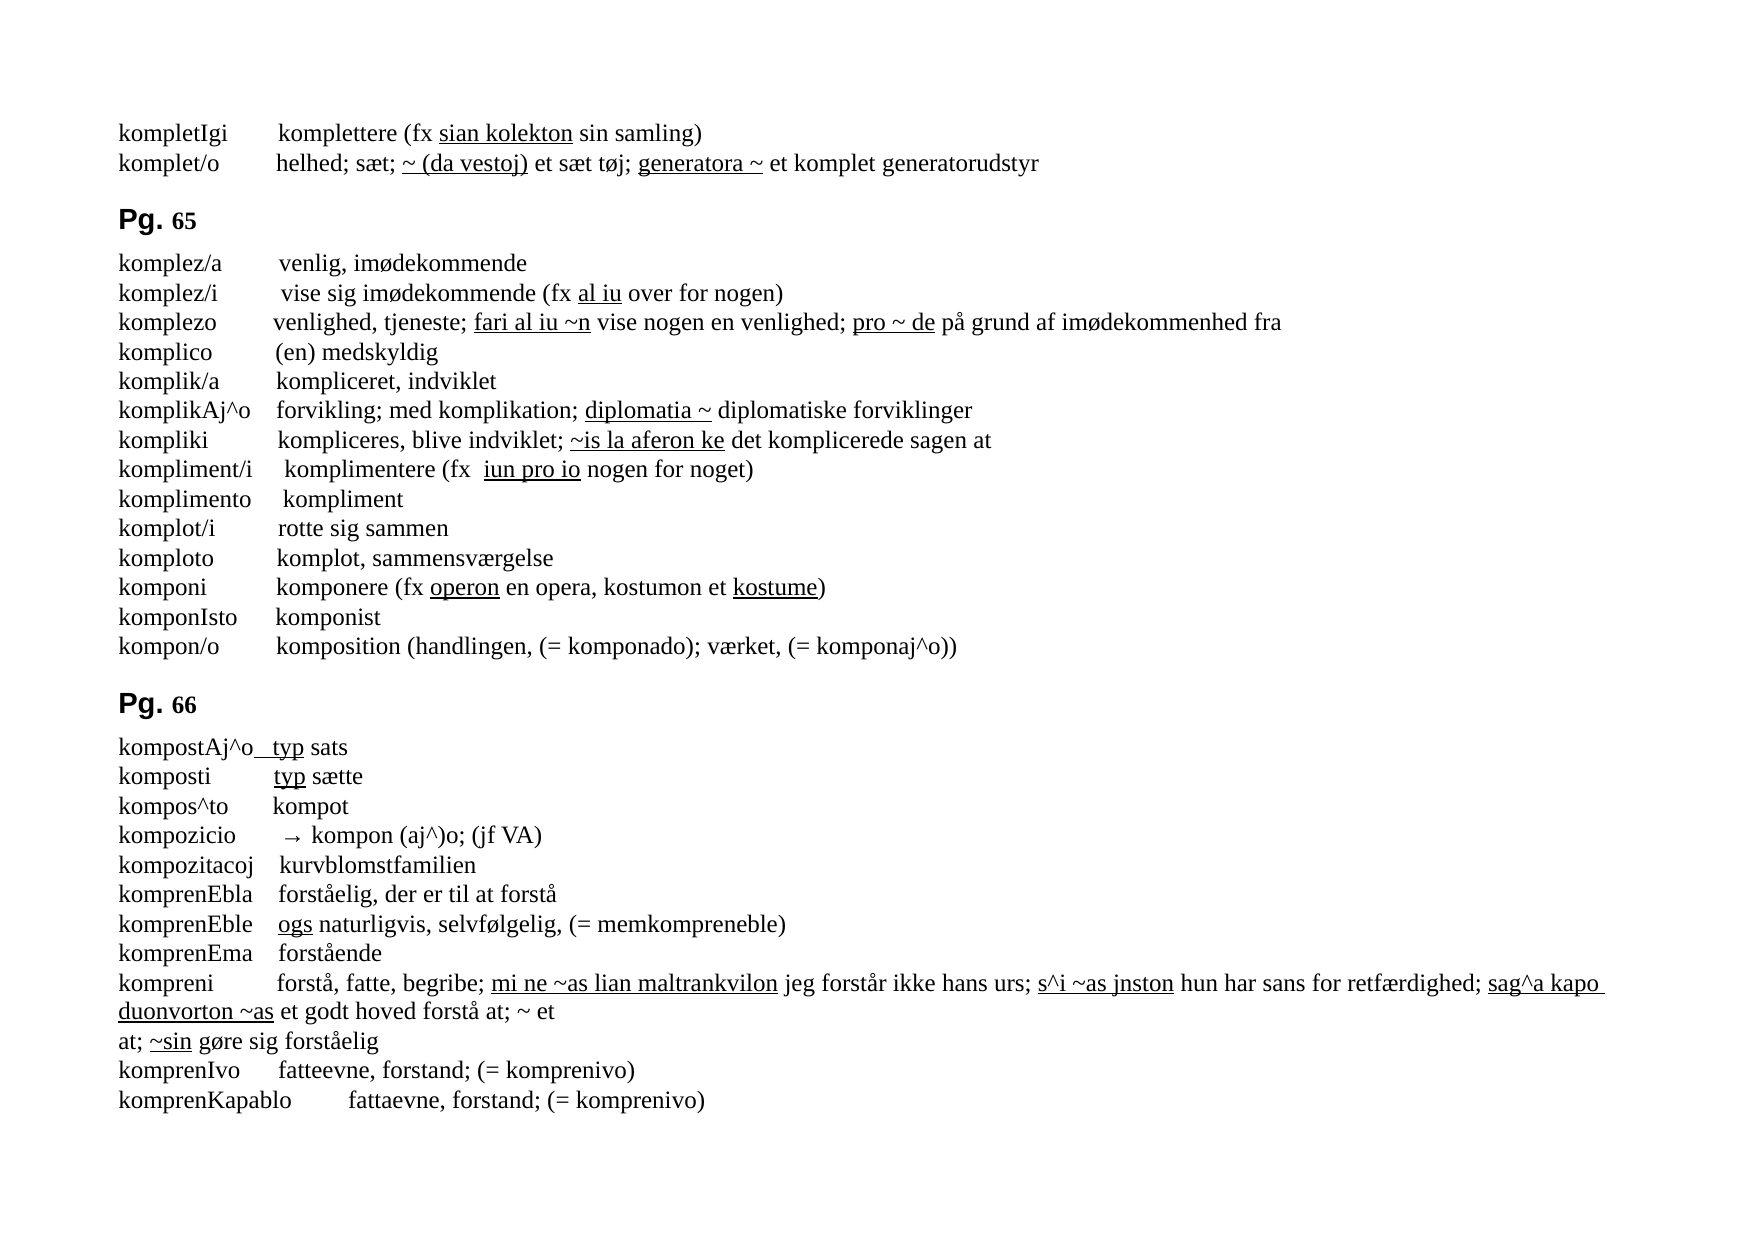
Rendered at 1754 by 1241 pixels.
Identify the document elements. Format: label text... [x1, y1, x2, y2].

text komplez/i vise sig imødekommende (fx al iu over for nogen) [118, 278, 1636, 307]
text kompozicio → kompon (aj^)o; (jf VA) [118, 820, 1636, 850]
text komposti typ sætte [118, 761, 1636, 791]
text komplez/a venlig, imødekommende [118, 248, 1636, 278]
text komplimento kompliment [118, 484, 1636, 513]
text komponIsto komponist [118, 602, 1636, 631]
text komprenEma forstående [118, 938, 1636, 968]
text kompon/o komposition (handlingen, (= komponado); værket, (= komponaj^o)) [118, 631, 1636, 661]
text at; ~sin gøre sig forståelig [118, 1026, 1636, 1055]
text kompliki kompliceres, blive indviklet; ~is la aferon ke det komplicerede sagen at [118, 425, 1636, 454]
text komprenIvo fatteevne, forstand; (= komprenivo) [118, 1055, 1636, 1085]
text komplezo venlighed, tjeneste; fari al iu ~n vise nogen en venlighed; pro ~ de på grund af imødekommenhed fra [118, 307, 1636, 337]
text kompliment/i komplimentere (fx iun pro io nogen for noget) [118, 454, 1636, 484]
subtitle Pg. 65 [118, 202, 1636, 236]
text komplik/a kompliceret, indviklet [118, 366, 1636, 396]
text komplikAj^o forvikling; med komplikation; diplomatia ~ diplomatiske forviklinger [118, 396, 1636, 425]
subtitle Pg. 66 [118, 686, 1636, 719]
text komplico (en) medskyldig [118, 337, 1636, 366]
text komprenEble ogs naturligvis, selvfølgelig, (= memkompreneble) [118, 909, 1636, 938]
text kompreni forstå, fatte, begribe; mi ne ~as lian maltrankvilon jeg forstår ikke hans urs; s^i ~as jnston hun har sans for retfærdighed; sag^a kapo duonvorton ~as et godt hoved forstå at; ~ et [118, 968, 1636, 1026]
text komprenEbla forståelig, der er til at forstå [118, 879, 1636, 909]
text komplot/i rotte sig sammen [118, 513, 1636, 543]
text komprenKapablo fattaevne, forstand; (= komprenivo) [118, 1085, 1636, 1114]
text kompos^to kompot [118, 791, 1636, 820]
text komplet/o helhed; sæt; ~ (da vestoj) et sæt tøj; generatora ~ et komplet generatorudstyr [118, 148, 1636, 177]
text kompozitacoj kurvblomstfamilien [118, 850, 1636, 879]
text komploto komplot, sammensværgelse [118, 543, 1636, 572]
text komponi komponere (fx operon en opera, kostumon et kostume) [118, 572, 1636, 602]
text kompletIgi komplettere (fx sian kolekton sin samling) [118, 118, 1636, 148]
text kompostAj^o typ sats [118, 732, 1636, 761]
